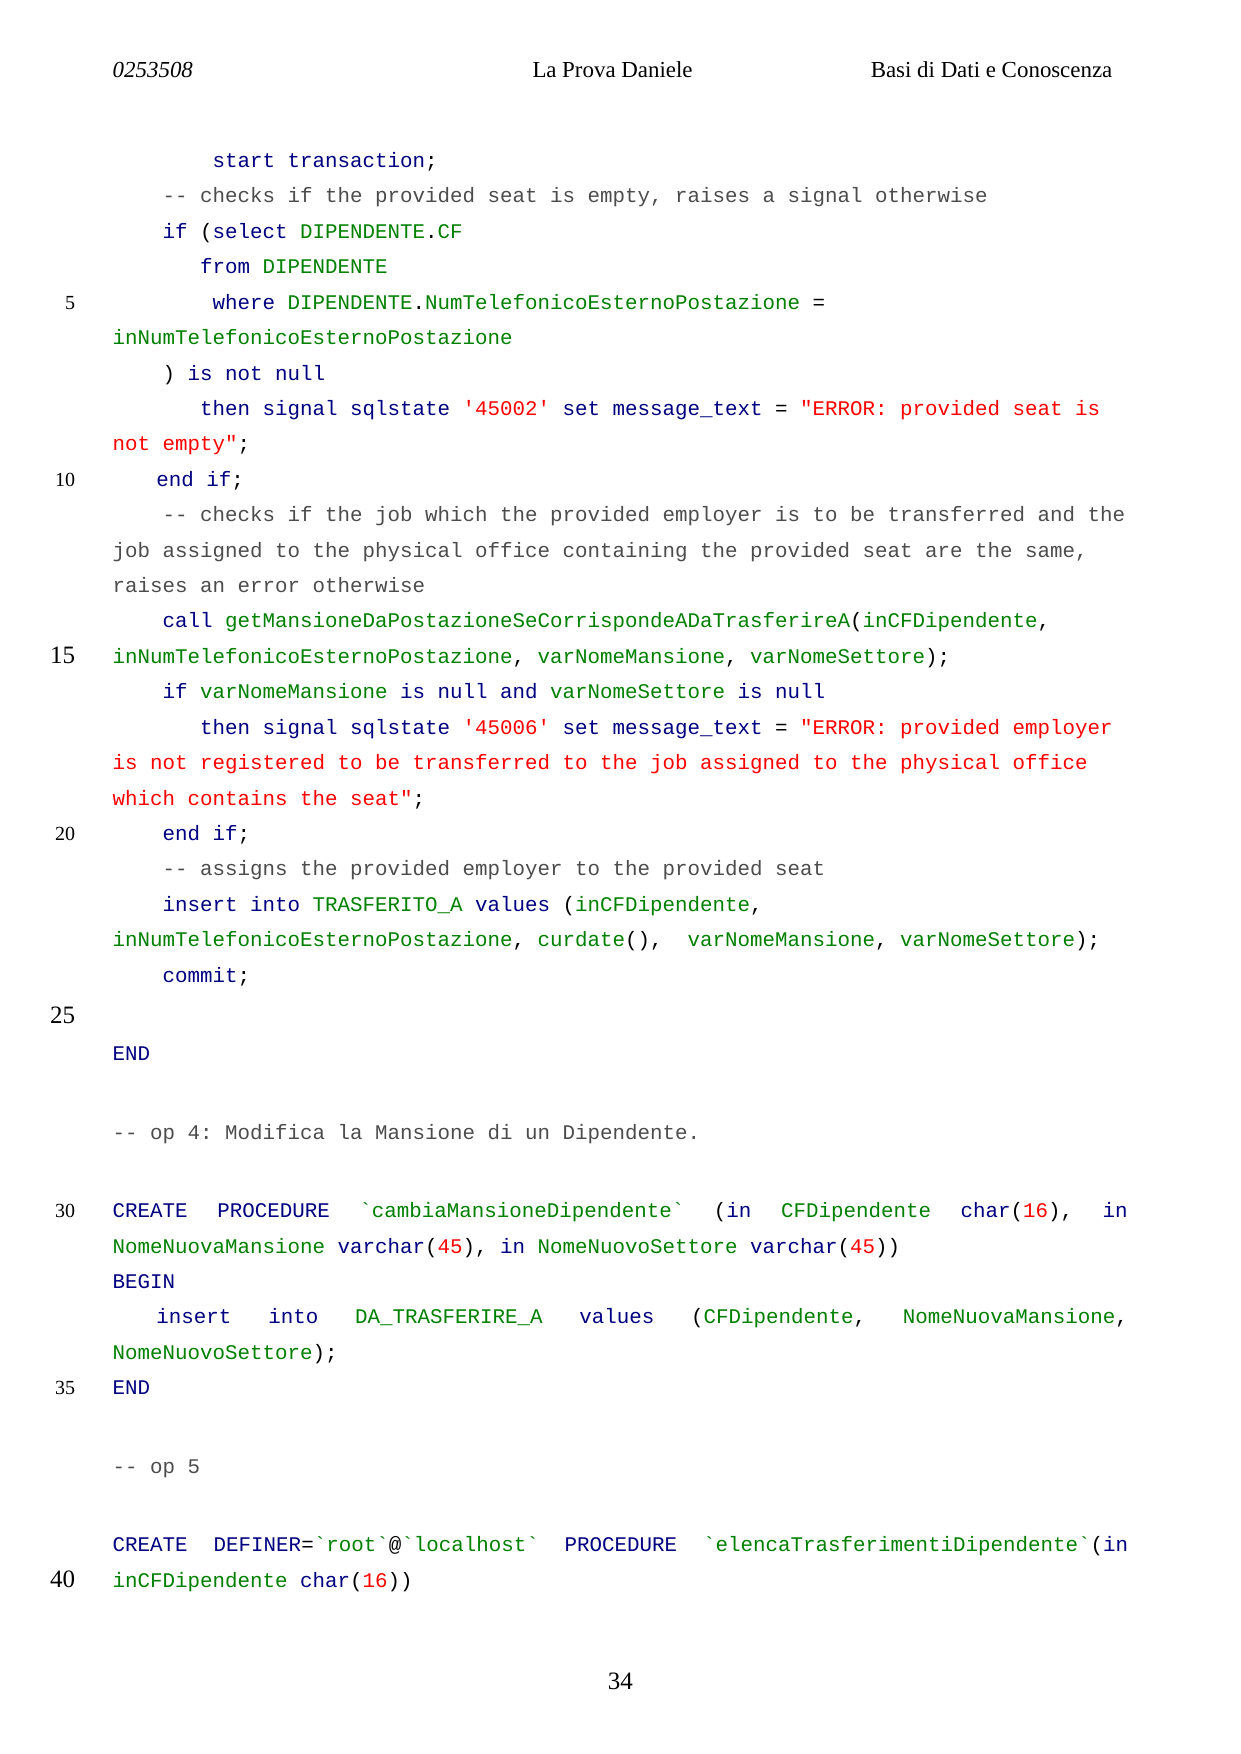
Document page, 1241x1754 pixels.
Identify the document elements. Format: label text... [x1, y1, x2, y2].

text then signal sqlstate '45006' set message_text = "ERROR: provided employer is not registered to be transferred to the job assigned to the physical office which contains the seat"; [112, 717, 1128, 811]
text start transaction; [112, 150, 1128, 174]
text -- op 5 [112, 1456, 1128, 1479]
text if varNomeMansione is null and varNomeSettore is null [112, 681, 1128, 705]
text -- checks if the job which the provided employer is to be transferred and the job assigned to the physical office containing the provided seat are the same, raises an error otherwise [112, 504, 1128, 599]
text insert into DA_TRASFERIRE_A values (CFDipendente, NomeNuovaMansione, NomeNuovoSettore); [112, 1306, 1128, 1366]
text CREATE DEFINER=`root`@`localhost` PROCEDURE `elencaTrasferimentiDipendente`(in inCFDipendente char(16)) [112, 1534, 1128, 1593]
text call getMansioneDaPostazioneSeCorrispondeADaTrasferireA(inCFDipendente, inNumTelefonicoEsternoPostazione, varNomeMansione, varNomeSettore); [112, 610, 1128, 669]
text if (select DIPENDENTE.CF [112, 221, 1128, 244]
text ) is not null [112, 362, 1128, 386]
text -- checks if the provided seat is empty, raises a signal otherwise [112, 185, 1128, 209]
text end if; [112, 469, 1128, 492]
text CREATE PROCEDURE `cambiaMansioneDipendente` (in CFDipendente char(16), in NomeNuovaMansione varchar(45), in NomeNuovoSettore varchar(45)) [112, 1200, 1128, 1259]
text -- op 4: Modifica la Mansione di un Dipendente. [112, 1122, 1128, 1145]
text END [112, 1043, 1128, 1067]
text commit; [112, 964, 1128, 988]
text then signal sqlstate '45002' set message_text = "ERROR: provided seat is not empty"; [112, 398, 1128, 457]
text from DIPENDENTE [112, 256, 1128, 280]
text -- assigns the provided employer to the provided seat [112, 858, 1128, 882]
text where DIPENDENTE.NumTelefonicoEsternoPostazione = inNumTelefonicoEsternoPostazione [112, 292, 1128, 351]
text end if; [112, 823, 1128, 847]
text END [112, 1377, 1128, 1401]
text BEGIN [112, 1271, 1128, 1295]
text insert into TRASFERITO_A values (inCFDipendente, inNumTelefonicoEsternoPostazione, curdate(), varNomeMansione, varNomeSettore); [112, 894, 1128, 953]
